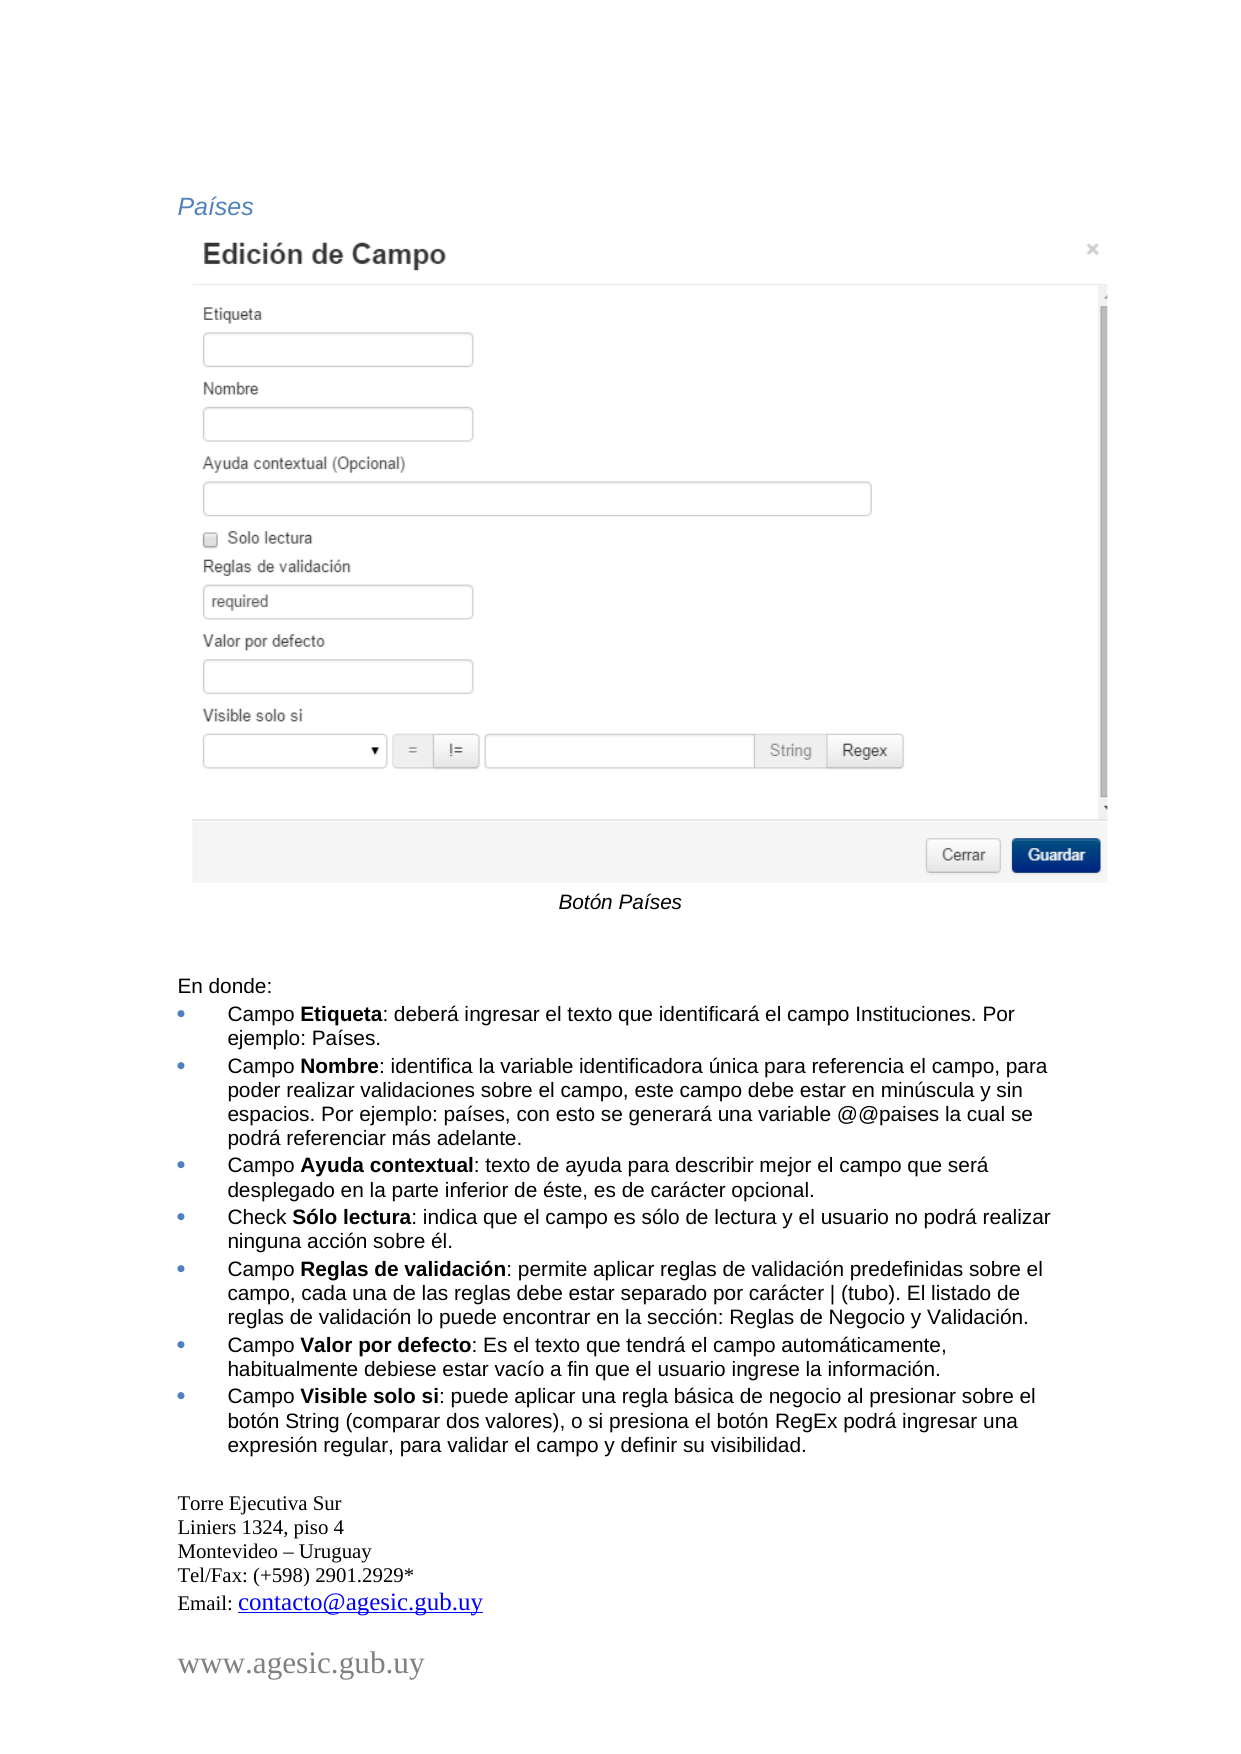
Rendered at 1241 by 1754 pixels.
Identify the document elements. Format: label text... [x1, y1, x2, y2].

list Campo Nombre: identifica la variable identificadora única para referencia el campo, para poder realizar validaciones sobre el campo, este campo debe estar en minúscula y sin espacios. Por ejemplo: países, con esto se generará una variable @@paises la cual se podrá referenciar más adelante. [177, 1054, 1063, 1149]
list Campo Etiqueta: deberá ingresar el texto que identificará el campo Instituciones. Por ejemplo: Países. [177, 1002, 1063, 1050]
list Campo Visible solo si: puede aplicar una regla básica de negocio al presionar sobre el botón String (comparar dos valores), o si presiona el botón RegEx podrá ingresar una expresión regular, para validar el campo y definir su visibilidad. [177, 1384, 1063, 1456]
list Check Sólo lectura: indica que el campo es sólo de lectura y el usuario no podrá realizar ninguna acción sobre él. [177, 1205, 1063, 1253]
list Campo Valor por defecto: Es el texto que tendrá el campo automáticamente, habitualmente debiese estar vacío a fin que el usuario ingrese la información. [177, 1333, 1063, 1381]
text Botón Países [177, 890, 1063, 914]
subtitle Países [177, 192, 1063, 221]
picture [192, 228, 1108, 883]
list Campo Ayuda contextual: texto de ayuda para describir mejor el campo que será desplegado en la parte inferior de éste, es de carácter opcional. [177, 1153, 1063, 1201]
list Campo Reglas de validación: permite aplicar reglas de validación predefinidas sobre el campo, cada una de las reglas debe estar separado por carácter | (tubo). El listado de reglas de validación lo puede encontrar en la sección: Reglas de Negocio y Validación. [177, 1257, 1063, 1329]
text En donde: [177, 974, 1063, 998]
